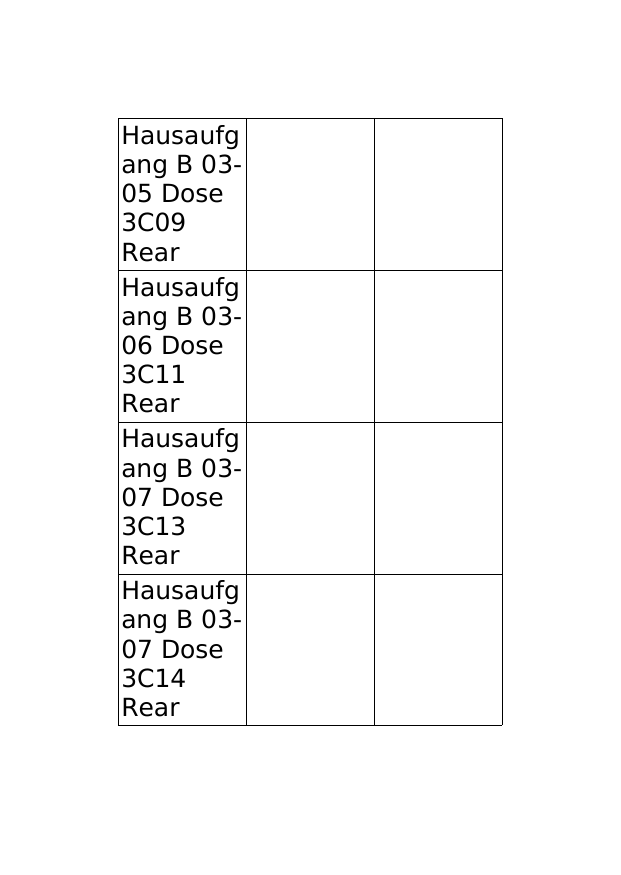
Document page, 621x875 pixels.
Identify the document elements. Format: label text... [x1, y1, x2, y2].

table_cell Hausaufgang B 03-07 Dose 3C14 Rear [119, 575, 246, 725]
table_cell [375, 271, 502, 422]
table_cell [247, 575, 374, 725]
table_cell [375, 575, 502, 725]
table_cell Hausaufgang B 03-06 Dose 3C11 Rear [119, 271, 246, 422]
table_cell [375, 119, 502, 270]
table_cell [247, 423, 374, 573]
table_cell [247, 271, 374, 422]
table_cell Hausaufgang B 03-05 Dose 3C09 Rear [119, 119, 246, 270]
table_cell [247, 119, 374, 270]
table_cell Hausaufgang B 03-07 Dose 3C13 Rear [119, 423, 246, 573]
table_cell [375, 423, 502, 573]
